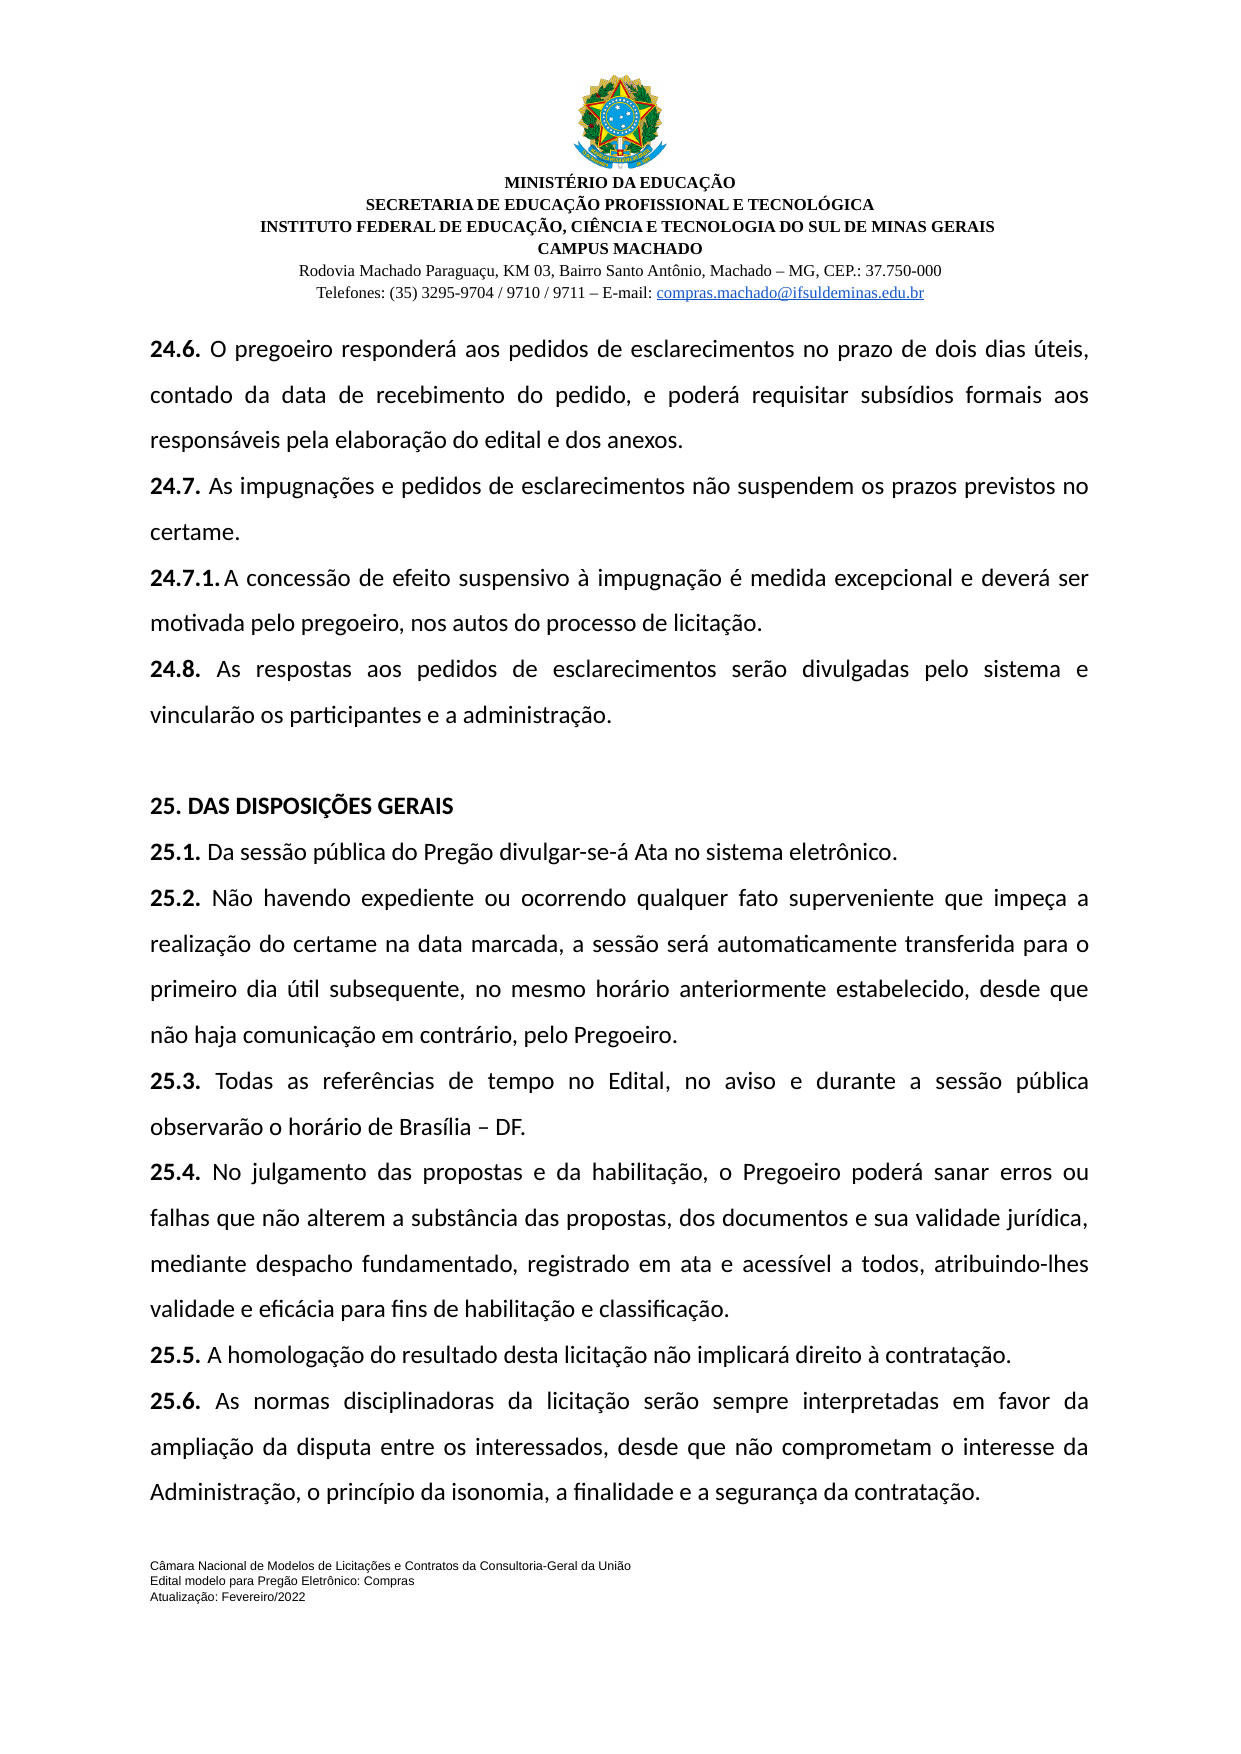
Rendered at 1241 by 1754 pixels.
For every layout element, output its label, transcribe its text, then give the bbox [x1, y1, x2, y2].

picture [639, 150, 650, 156]
picture [573, 75, 667, 169]
text 24.8. As respostas aos pedidos de esclarecimentos serão divulgadas pelo sistema e vincularão os participantes e a administração. [150, 653, 1090, 729]
text 24.7. As impugnações e pedidos de esclarecimentos não suspendem os prazos previstos no certame. [150, 470, 1090, 547]
text 25.2. Não havendo expediente ou ocorrendo qualquer fato superveniente que impeça a realização do certame na data marcada, a sessão será automaticamente transferida para o primeiro dia útil subsequente, no mesmo horário anteriormente estabelecido, desde que não haja comunicação em contrário, pelo Pregoeiro. [150, 882, 1090, 1050]
text 25.3. Todas as referências de tempo no Edital, no aviso e durante a sessão pública observarão o horário de Brasília – DF. [150, 1065, 1090, 1141]
text 25.6. As normas disciplinadoras da licitação serão sempre interpretadas em favor da ampliação da disputa entre os interessados, desde que não comprometam o interesse da Administração, o princípio da isonomia, a finalidade e a segurança da contratação. [150, 1385, 1090, 1507]
text 25. DAS DISPOSIÇÕES GERAIS [150, 791, 1090, 821]
picture [613, 164, 628, 169]
text 25.1. Da sessão pública do Pregão divulgar-se-á Ata no sistema eletrônico. [150, 836, 1090, 867]
text 25.5. A homologação do resultado desta licitação não implicará direito à contratação. [150, 1339, 1090, 1370]
text 24.6. O pregoeiro responderá aos pedidos de esclarecimentos no prazo de dois dias úteis, contado da data de recebimento do pedido, e poderá requisitar subsídios formais aos responsáveis pela elaboração do edital e dos anexos. [150, 333, 1090, 455]
text 24.7.1. A concessão de efeito suspensivo à impugnação é medida excepcional e deverá ser motivada pelo pregoeiro, nos autos do processo de licitação. [150, 562, 1090, 638]
text 25.4. No julgamento das propostas e da habilitação, o Pregoeiro poderá sanar erros ou falhas que não alterem a substância das propostas, dos documentos e sua validade jurídica, mediante despacho fundamentado, registrado em ata e acessível a todos, atribuindo-lhes validade e eficácia para fins de habilitação e classificação. [150, 1156, 1090, 1324]
